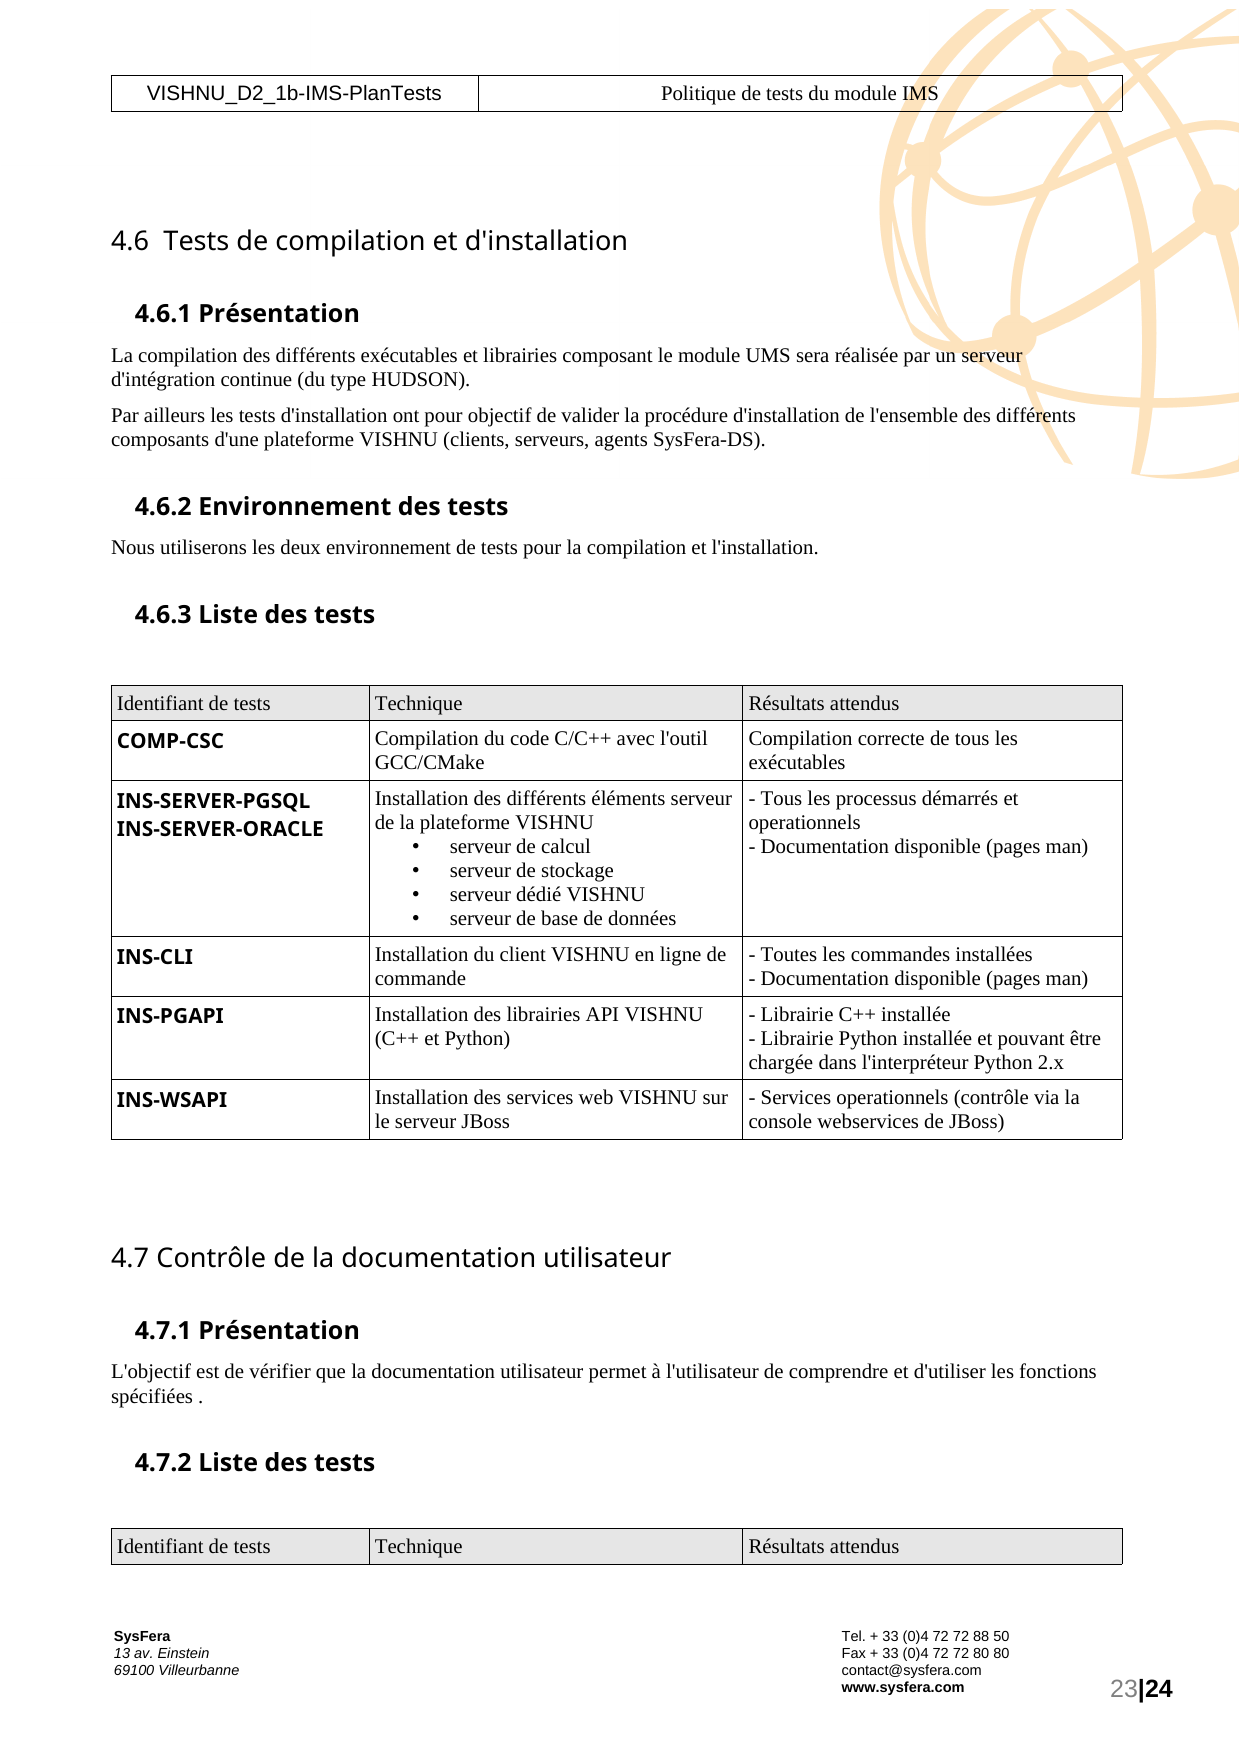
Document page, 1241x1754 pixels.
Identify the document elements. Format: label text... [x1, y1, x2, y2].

table_header Résultats attendus [743, 686, 1122, 720]
table_header Identifiant de tests [112, 686, 369, 720]
subtitle Environnement des tests [134, 489, 1122, 523]
table_cell Compilation du code C/C++ avec l'outil GCC/CMake [370, 721, 742, 780]
text L'objectif est de vérifier que la documentation utilisateur permet à l'utilisateur de comprendre et d'utiliser les fonctions spécifiées . [111, 1359, 1122, 1408]
table_cell - Librairie C++ installée - Librairie Python installée et pouvant être chargée dans l'interpréteur Python 2.x [743, 997, 1122, 1079]
table_cell Installation des librairies API VISHNU (C++ et Python) [370, 997, 742, 1079]
table_header Technique [370, 686, 742, 720]
text Nous utiliserons les deux environnement de tests pour la compilation et l'installation. [111, 535, 1122, 559]
table_cell - Toutes les commandes installées - Documentation disponible (pages man) [743, 937, 1122, 996]
table_cell COMP-CSC [112, 721, 369, 780]
table_cell INS-SERVER-PGSQL INS-SERVER-ORACLE [112, 781, 369, 936]
table_header Résultats attendus [743, 1529, 1122, 1564]
table_header Identifiant de tests [112, 1529, 369, 1564]
picture [1, 9, 1239, 479]
subtitle Présentation [134, 1313, 1122, 1347]
subtitle Contrôle de la documentation utilisateur [111, 1238, 1122, 1275]
table_cell INS-CLI [112, 937, 369, 996]
table_header Technique [370, 1529, 742, 1564]
table_cell Installation des services web VISHNU sur le serveur JBoss [370, 1080, 742, 1139]
table_cell Compilation correcte de tous les exécutables [743, 721, 1122, 780]
table_cell INS-PGAPI [112, 997, 369, 1079]
table_cell INS-WSAPI [112, 1080, 369, 1139]
table_cell - Tous les processus démarrés et operationnels - Documentation disponible (pages man) [743, 781, 1122, 936]
table_cell Installation des différents éléments serveur de la plateforme VISHNU serveur de calcul serveur de stockage serveur dédié VISHNU serveur de base de données [370, 781, 742, 936]
subtitle Liste des tests [134, 597, 1122, 631]
subtitle Liste des tests [134, 1445, 1122, 1479]
table_cell - Services operationnels (contrôle via la console webservices de JBoss) [743, 1080, 1122, 1139]
table_cell Installation du client VISHNU en ligne de commande [370, 937, 742, 996]
